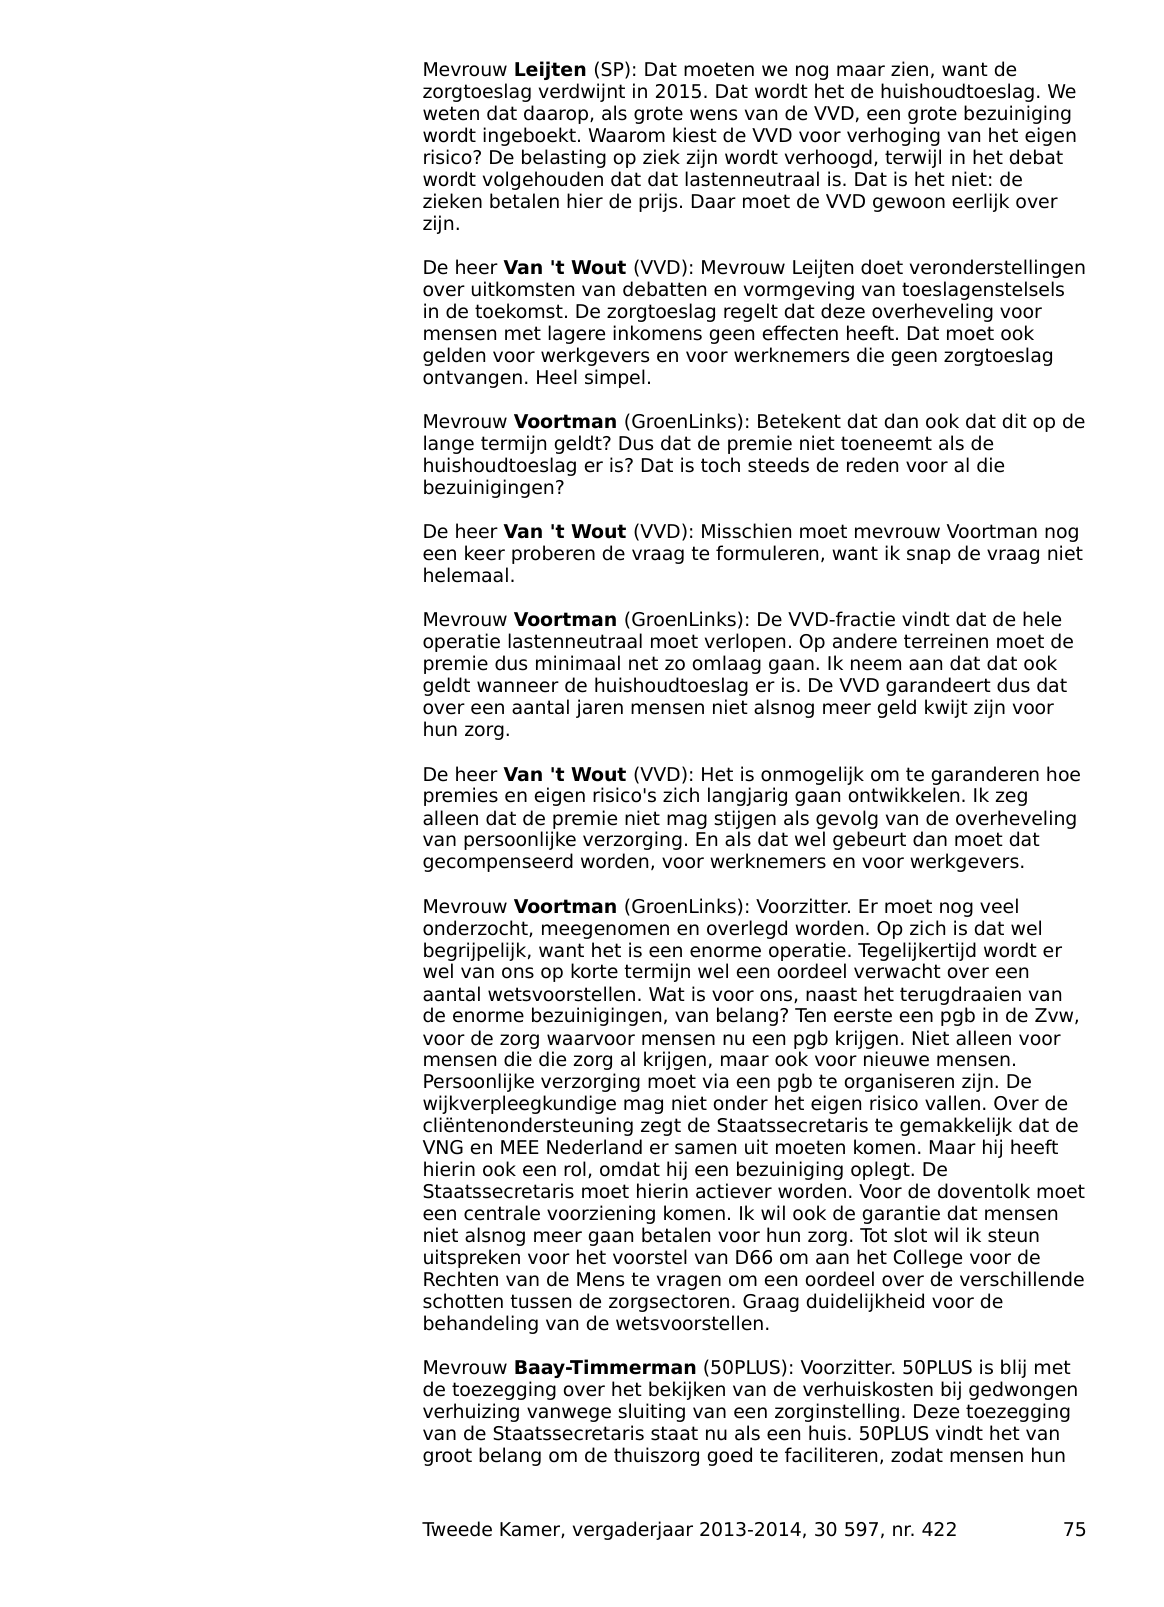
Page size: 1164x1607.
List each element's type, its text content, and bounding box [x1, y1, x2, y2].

text Mevrouw Voortman (GroenLinks): Voorzitter. Er moet nog veel onderzocht, meegenomen en overlegd worden. Op zich is dat wel begrijpelijk, want het is een enorme operatie. Tegelijkertijd wordt er wel van ons op korte termijn wel een oordeel verwacht over een aantal wetsvoorstellen. Wat is voor ons, naast het terugdraaien van de enorme bezuinigingen, van belang? Ten eerste een pgb in de Zvw, voor de zorg waarvoor mensen nu een pgb krijgen. Niet alleen voor mensen die die zorg al krijgen, maar ook voor nieuwe mensen. Persoonlijke verzorging moet via een pgb te organiseren zijn. De wijkverpleegkundige mag niet onder het eigen risico vallen. Over de cliëntenondersteuning zegt de Staatssecretaris te gemakkelijk dat de VNG en MEE Nederland er samen uit moeten komen. Maar hij heeft hierin ook een rol, omdat hij een bezuiniging oplegt. De Staatssecretaris moet hierin actiever worden. Voor de doventolk moet een centrale voorziening komen. Ik wil ook de garantie dat mensen niet alsnog meer gaan betalen voor hun zorg. Tot slot wil ik steun uitspreken voor het voorstel van D66 om aan het College voor de Rechten van de Mens te vragen om een oordeel over de verschillende schotten tussen de zorgsectoren. Graag duidelijkheid voor de behandeling van de wetsvoorstellen. [422, 896, 1087, 1335]
text Mevrouw Voortman (GroenLinks): Betekent dat dan ook dat dit op de lange termijn geldt? Dus dat de premie niet toeneemt als de huishoudtoeslag er is? Dat is toch steeds de reden voor al die bezuinigingen? [422, 411, 1087, 499]
text De heer Van 't Wout (VVD): Mevrouw Leijten doet veronderstellingen over uitkomsten van debatten en vormgeving van toeslagenstelsels in de toekomst. De zorgtoeslag regelt dat deze overheveling voor mensen met lagere inkomens geen effecten heeft. Dat moet ook gelden voor werkgevers en voor werknemers die geen zorgtoeslag ontvangen. Heel simpel. [422, 257, 1087, 389]
text Mevrouw Voortman (GroenLinks): De VVD-fractie vindt dat de hele operatie lastenneutraal moet verlopen. Op andere terreinen moet de premie dus minimaal net zo omlaag gaan. Ik neem aan dat dat ook geldt wanneer de huishoudtoeslag er is. De VVD garandeert dus dat over een aantal jaren mensen niet alsnog meer geld kwijt zijn voor hun zorg. [422, 609, 1087, 741]
text De heer Van 't Wout (VVD): Misschien moet mevrouw Voortman nog een keer proberen de vraag te formuleren, want ik snap de vraag niet helemaal. [422, 521, 1087, 587]
text Mevrouw Baay-Timmerman (50PLUS): Voorzitter. 50PLUS is blij met de toezegging over het bekijken van de verhuiskosten bij gedwongen verhuizing vanwege sluiting van een zorginstelling. Deze toezegging van de Staatssecretaris staat nu als een huis. 50PLUS vindt het van groot belang om de thuiszorg goed te faciliteren, zodat mensen hun [422, 1357, 1087, 1467]
text De heer Van 't Wout (VVD): Het is onmogelijk om te garanderen hoe premies en eigen risico's zich langjarig gaan ontwikkelen. Ik zeg alleen dat de premie niet mag stijgen als gevolg van de overheveling van persoonlijke verzorging. En als dat wel gebeurt dan moet dat gecompenseerd worden, voor werknemers en voor werkgevers. [422, 763, 1087, 873]
text Mevrouw Leijten (SP): Dat moeten we nog maar zien, want de zorgtoeslag verdwijnt in 2015. Dat wordt het de huishoudtoeslag. We weten dat daarop, als grote wens van de VVD, een grote bezuiniging wordt ingeboekt. Waarom kiest de VVD voor verhoging van het eigen risico? De belasting op ziek zijn wordt verhoogd, terwijl in het debat wordt volgehouden dat dat lastenneutraal is. Dat is het niet: de zieken betalen hier de prijs. Daar moet de VVD gewoon eerlijk over zijn. [422, 59, 1087, 235]
